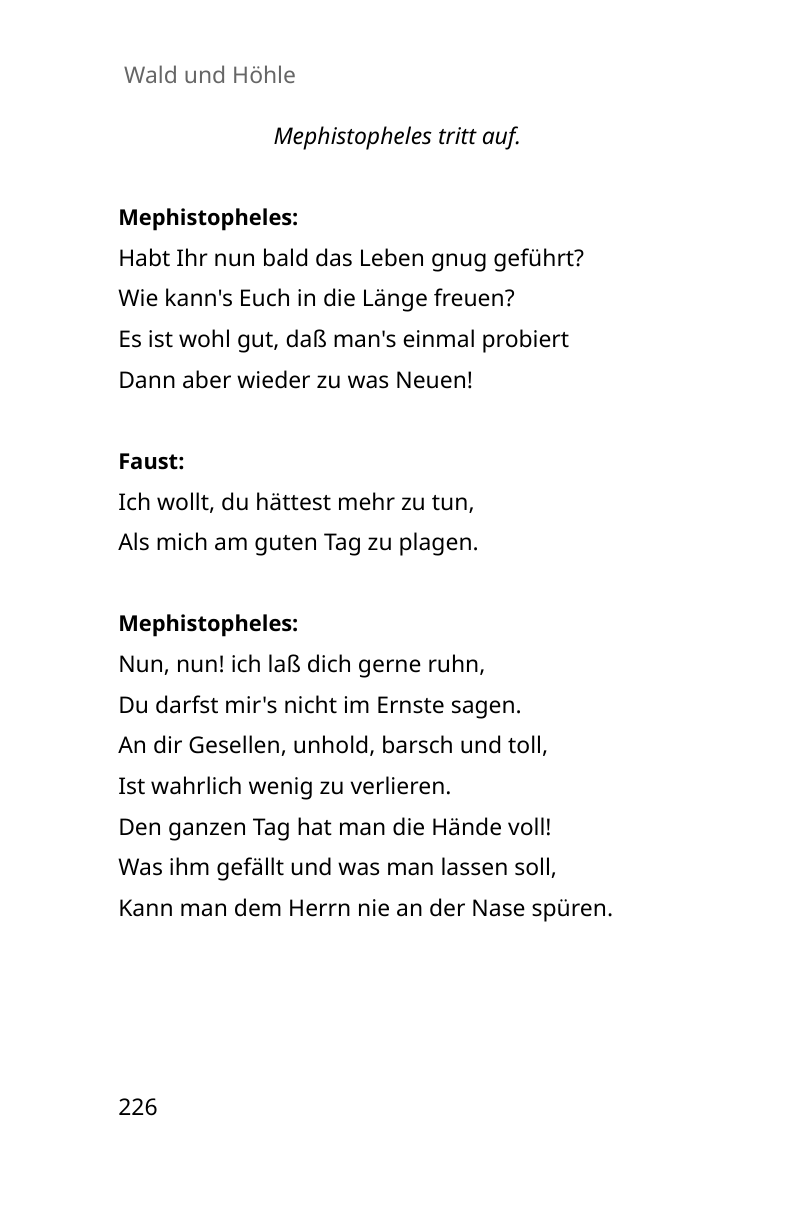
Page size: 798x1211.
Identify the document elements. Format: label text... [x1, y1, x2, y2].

text Mephistopheles: Habt Ihr nun bald das Leben gnug geführt? Wie kann's Euch in die Länge freuen? Es ist wohl gut, daß man's einmal probiert Dann aber wieder zu was Neuen! [118, 172, 679, 395]
text Mephistopheles: Nun, nun! ich laß dich gerne ruhn, Du darfst mir's nicht im Ernste sagen. An dir Gesellen, unhold, barsch und toll, Ist wahrlich wenig zu verlieren. Den ganzen Tag hat man die Hände voll! Was ihm gefällt und was man lassen soll, Kann man dem Herrn nie an der Nase spüren. [118, 584, 679, 923]
text Mephistopheles tritt auf. [118, 120, 679, 151]
text Faust: Ich wollt, du hättest mehr zu tun, Als mich am guten Tag zu plagen. [118, 422, 679, 557]
